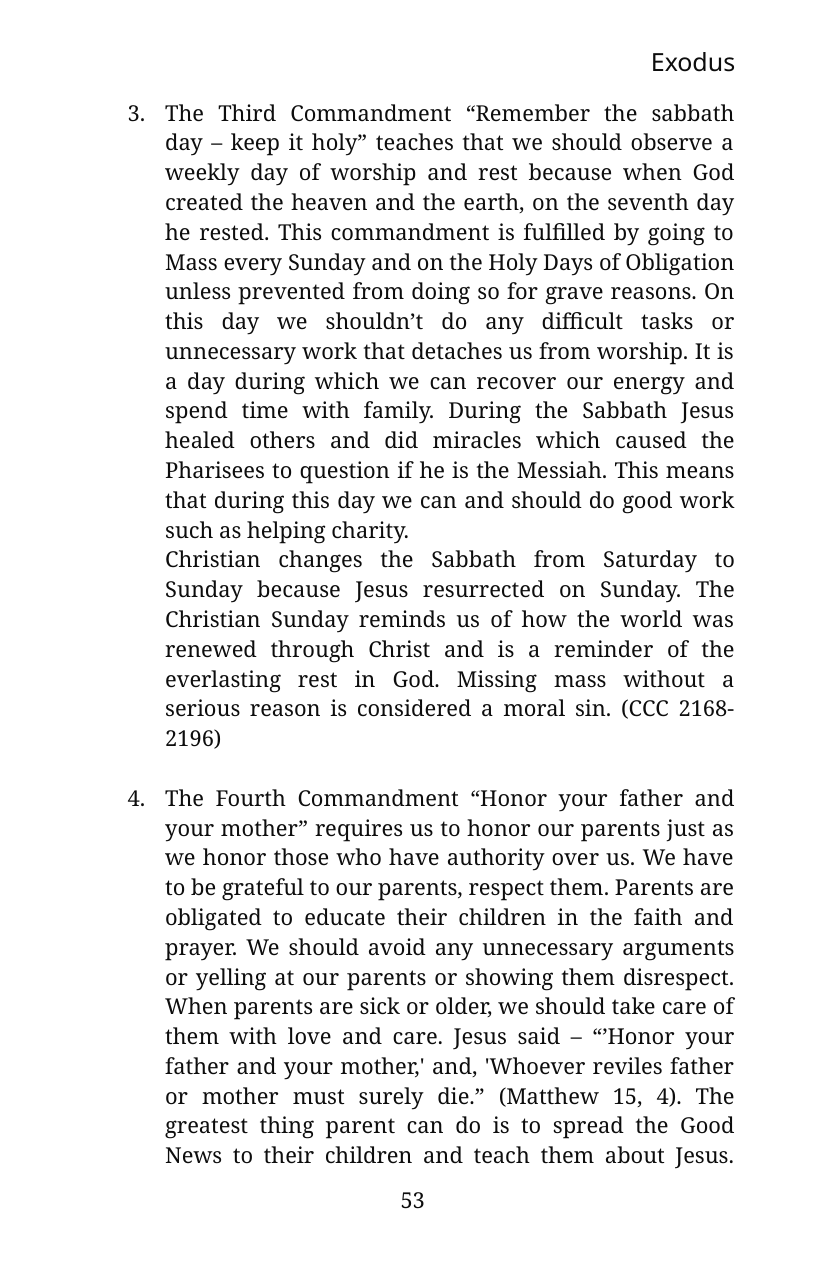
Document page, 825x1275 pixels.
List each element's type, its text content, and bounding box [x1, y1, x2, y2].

list The Third Commandment “Remember the sabbath day – keep it holy” teaches that we should observe a weekly day of worship and rest because when God created the heaven and the earth, on the seventh day he rested. This commandment is fulfilled by going to Mass every Sunday and on the Holy Days of Obligation unless prevented from doing so for grave reasons. On this day we shouldn’t do any difficult tasks or unnecessary work that detaches us from worship. It is a day during which we can recover our energy and spend time with family. During the Sabbath Jesus healed others and did miracles which caused the Pharisees to question if he is the Messiah. This means that during this day we can and should do good work such as helping charity. [127, 97, 735, 544]
list Christian changes the Sabbath from Saturday to Sunday because Jesus resurrected on Sunday. The Christian Sunday reminds us of how the world was renewed through Christ and is a reminder of the everlasting rest in God. Missing mass without a serious reason is considered a moral sin. (CCC 2168-2196) [165, 544, 735, 753]
list The Fourth Commandment “Honor your father and your mother” requires us to honor our parents just as we honor those who have authority over us. We have to be grateful to our parents, respect them. Parents are obligated to educate their children in the faith and prayer. We should avoid any unnecessary arguments or yelling at our parents or showing them disrespect. When parents are sick or older, we should take care of them with love and care. Jesus said – “’Honor your father and your mother,' and, 'Whoever reviles father or mother must surely die.” (Matthew 15, 4). The greatest thing parent can do is to spread the Good News to their children and teach them about Jesus. [127, 783, 735, 1170]
